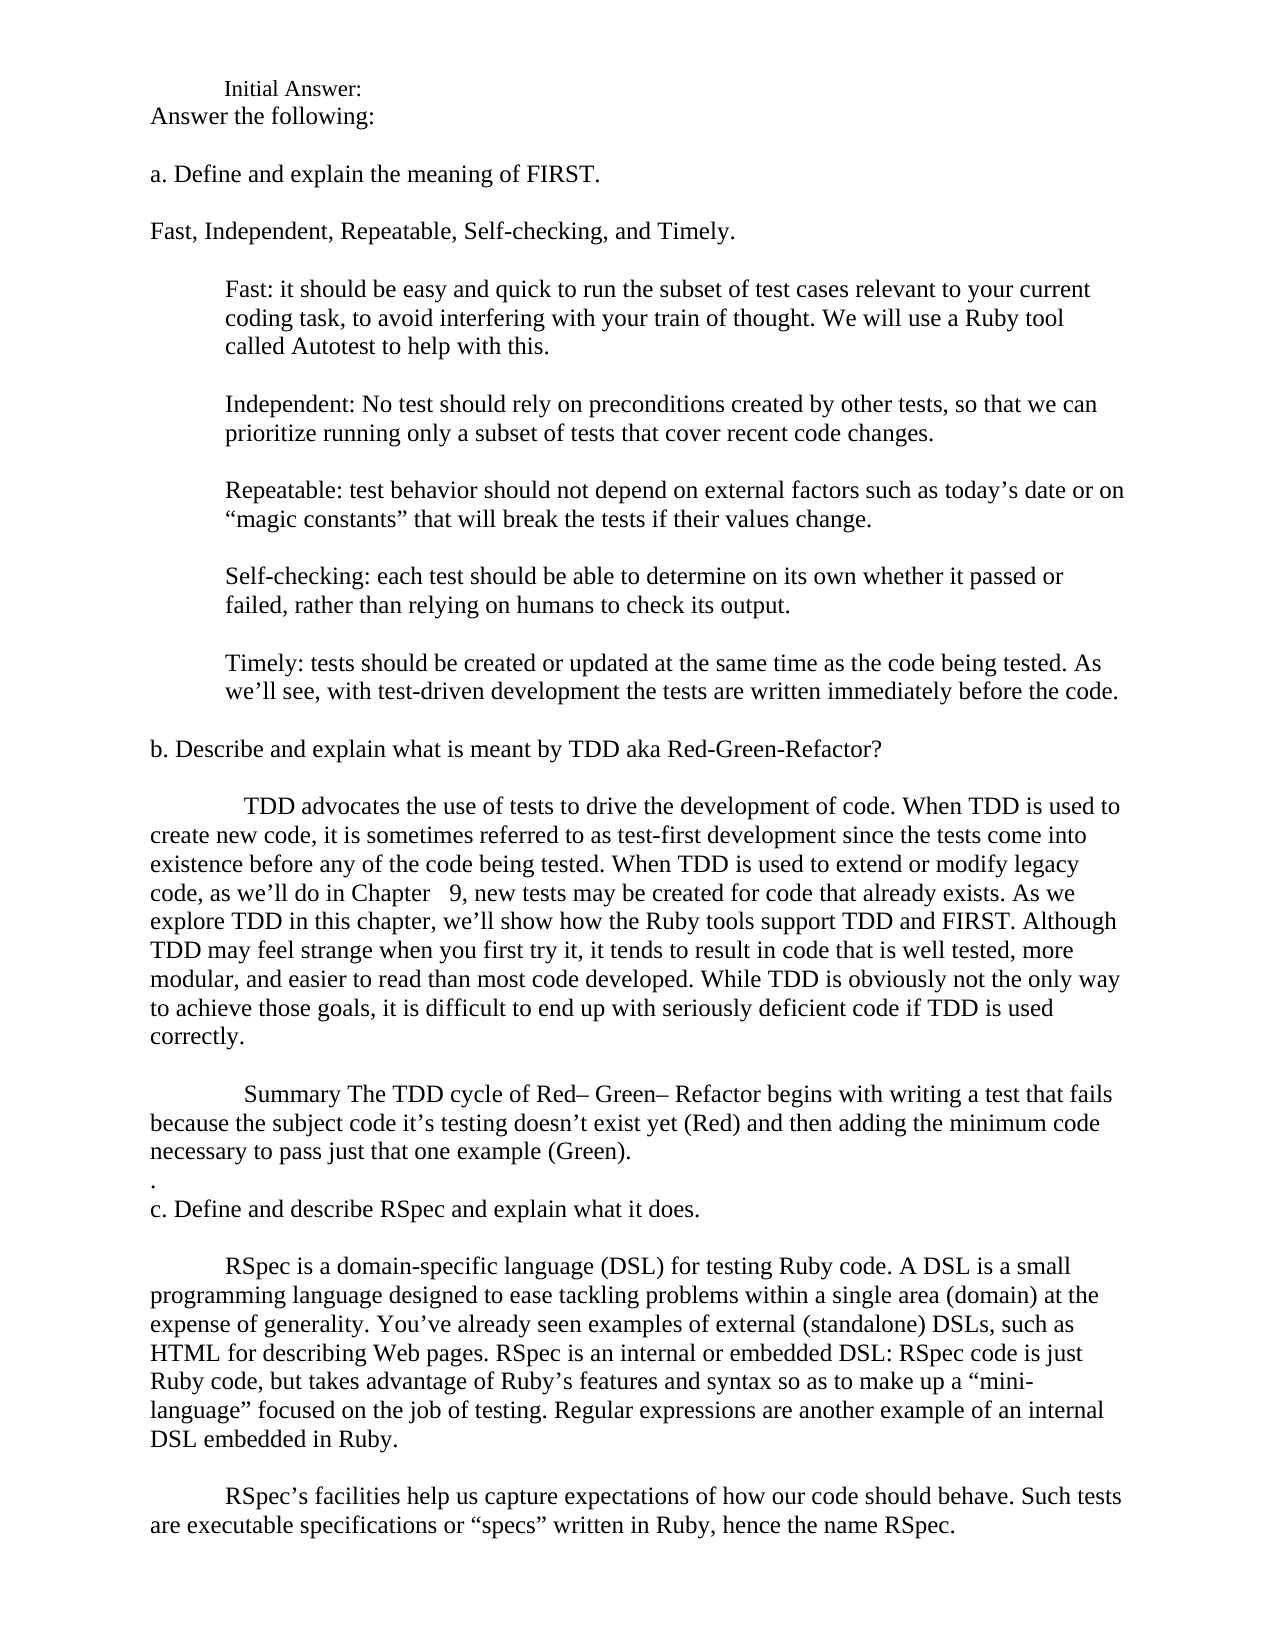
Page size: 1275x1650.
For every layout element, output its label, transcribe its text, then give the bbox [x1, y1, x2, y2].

text TDD advocates the use of tests to drive the development of code. When TDD is used to create new code, it is sometimes referred to as test-first development since the tests come into existence before any of the code being tested. When TDD is used to extend or modify legacy code, as we’ll do in Chapter 9, new tests may be created for code that already exists. As we explore TDD in this chapter, we’ll show how the Ruby tools support TDD and FIRST. Although TDD may feel strange when you first try it, it tends to result in code that is well tested, more modular, and easier to read than most code developed. While TDD is obviously not the only way to achieve those goals, it is difficult to end up with seriously deficient code if TDD is used correctly. [150, 791, 1125, 1050]
text RSpec’s facilities help us capture expectations of how our code should behave. Such tests are executable specifications or “specs” written in Ruby, hence the name RSpec. [150, 1481, 1125, 1539]
text . [150, 1165, 1125, 1194]
text Self-checking: each test should be able to determine on its own whether it passed or failed, rather than relying on humans to check its output. [225, 561, 1125, 619]
text b. Describe and explain what is meant by TDD aka Red-Green-Refactor? [150, 734, 1125, 763]
text Repeatable: test behavior should not depend on external factors such as today’s date or on “magic constants” that will break the tests if their values change. [225, 475, 1125, 533]
text RSpec is a domain-specific language (DSL) for testing Ruby code. A DSL is a small programming language designed to ease tackling problems within a single area (domain) at the expense of generality. You’ve already seen examples of external (standalone) DSLs, such as HTML for describing Web pages. RSpec is an internal or embedded DSL: RSpec code is just Ruby code, but takes advantage of Ruby’s features and syntax so as to make up a “mini-language” focused on the job of testing. Regular expressions are another example of an internal DSL embedded in Ruby. [150, 1251, 1125, 1453]
text Timely: tests should be created or updated at the same time as the code being tested. As we’ll see, with test-driven development the tests are written immediately before the code. [225, 648, 1125, 705]
text Fast, Independent, Repeatable, Self-checking, and Timely. [150, 216, 1125, 245]
text Fast: it should be easy and quick to run the subset of test cases relevant to your current coding task, to avoid interfering with your train of thought. We will use a Ruby tool called Autotest to help with this. [225, 274, 1125, 360]
text Independent: No test should rely on preconditions created by other tests, so that we can prioritize running only a subset of tests that cover recent code changes. [225, 389, 1125, 446]
text Summary The TDD cycle of Red– Green– Refactor begins with writing a test that fails because the subject code it’s testing doesn’t exist yet (Red) and then adding the minimum code necessary to pass just that one example (Green). [150, 1079, 1125, 1165]
text Initial Answer: [224, 75, 1125, 101]
text a. Define and explain the meaning of FIRST. [150, 159, 1125, 188]
text Answer the following: [150, 101, 1125, 130]
text c. Define and describe RSpec and explain what it does. [150, 1194, 1125, 1223]
